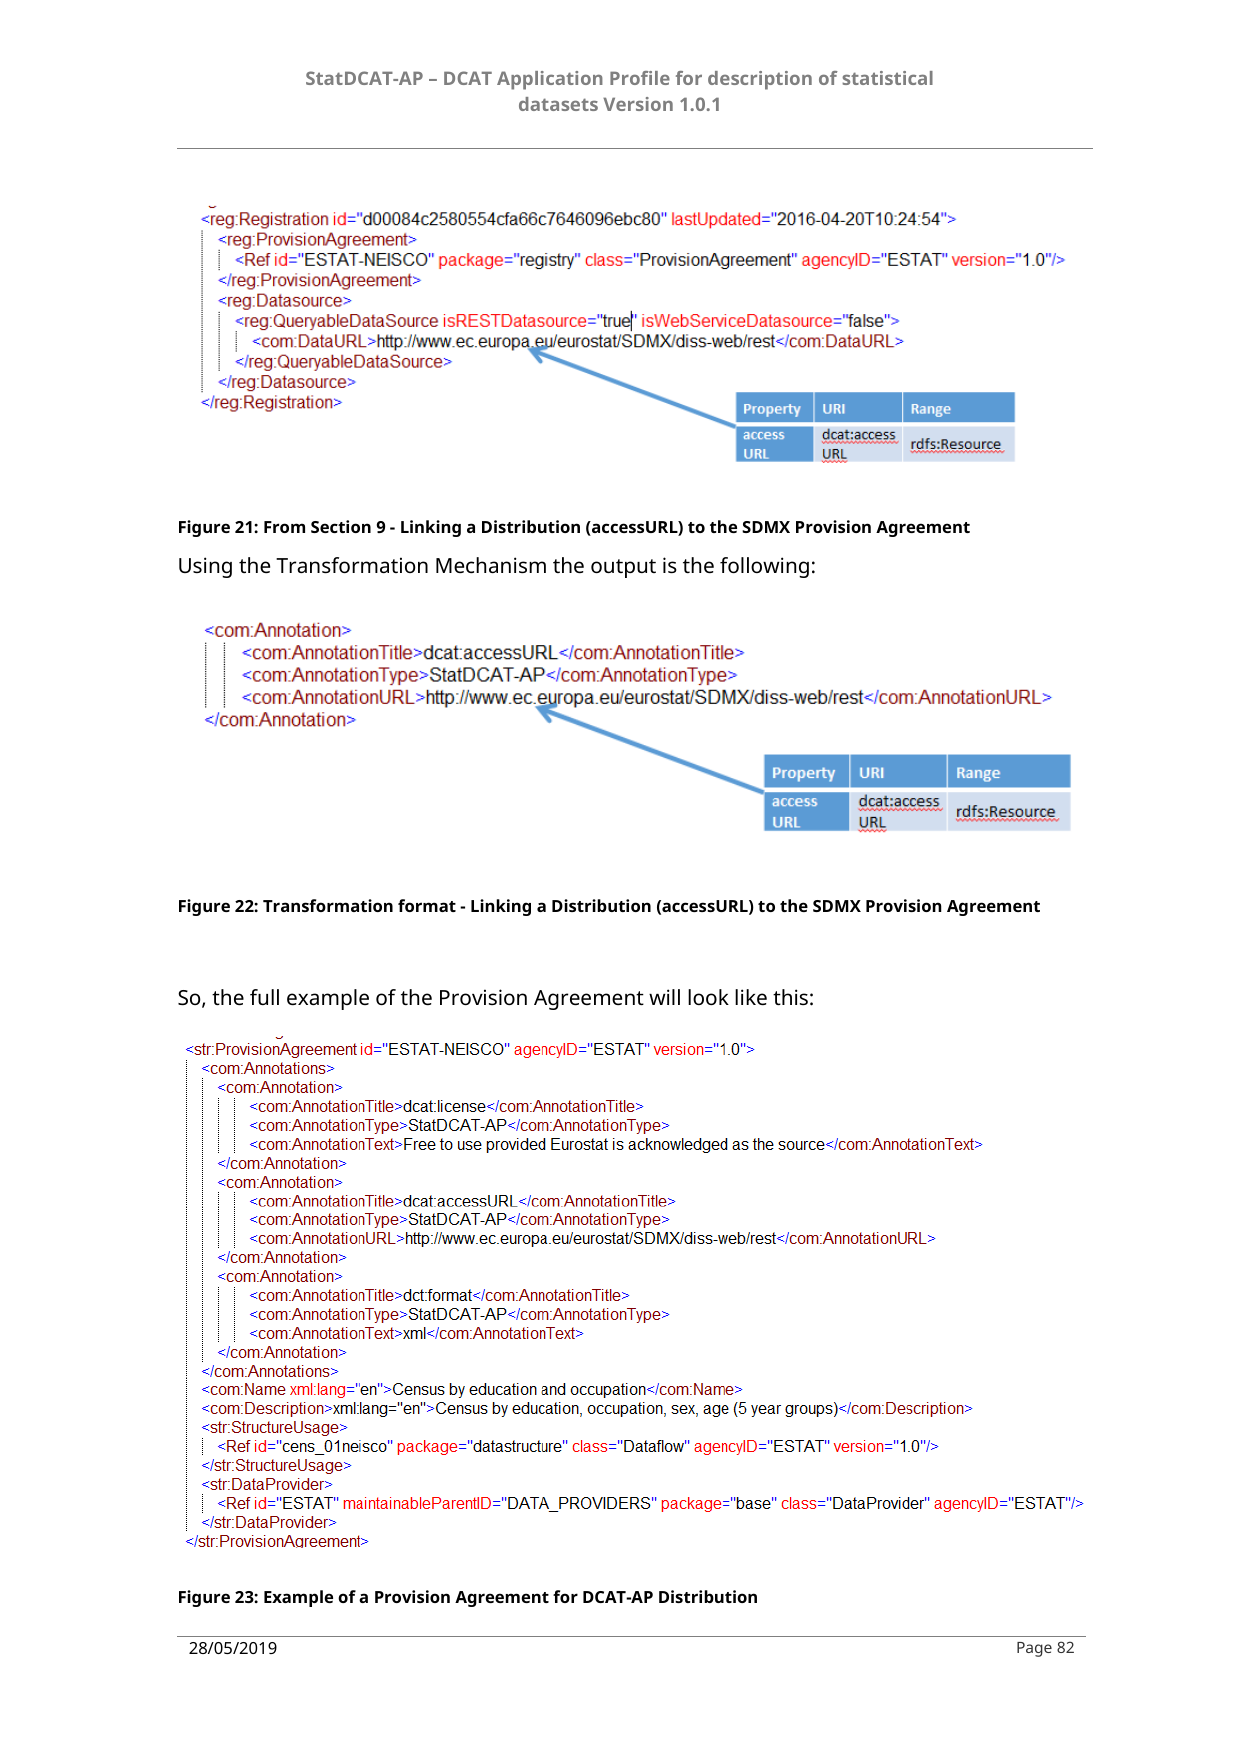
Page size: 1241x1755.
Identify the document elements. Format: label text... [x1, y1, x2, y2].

text Using the Transformation Mechanism the output is the following: [177, 551, 1063, 580]
text Figure 22: Transformation format - Linking a Distribution (accessURL) to the SDMX Provision Agreement [177, 894, 1063, 917]
text Figure 21: From Section 9 - Linking a Distribution (accessURL) to the SDMX Provision Agreement [177, 516, 1063, 539]
text So, the full example of the Provision Agreement will look like this: [177, 983, 1063, 1011]
text Figure 23: Example of a Provision Agreement for DCAT-AP Distribution [177, 1585, 1063, 1608]
